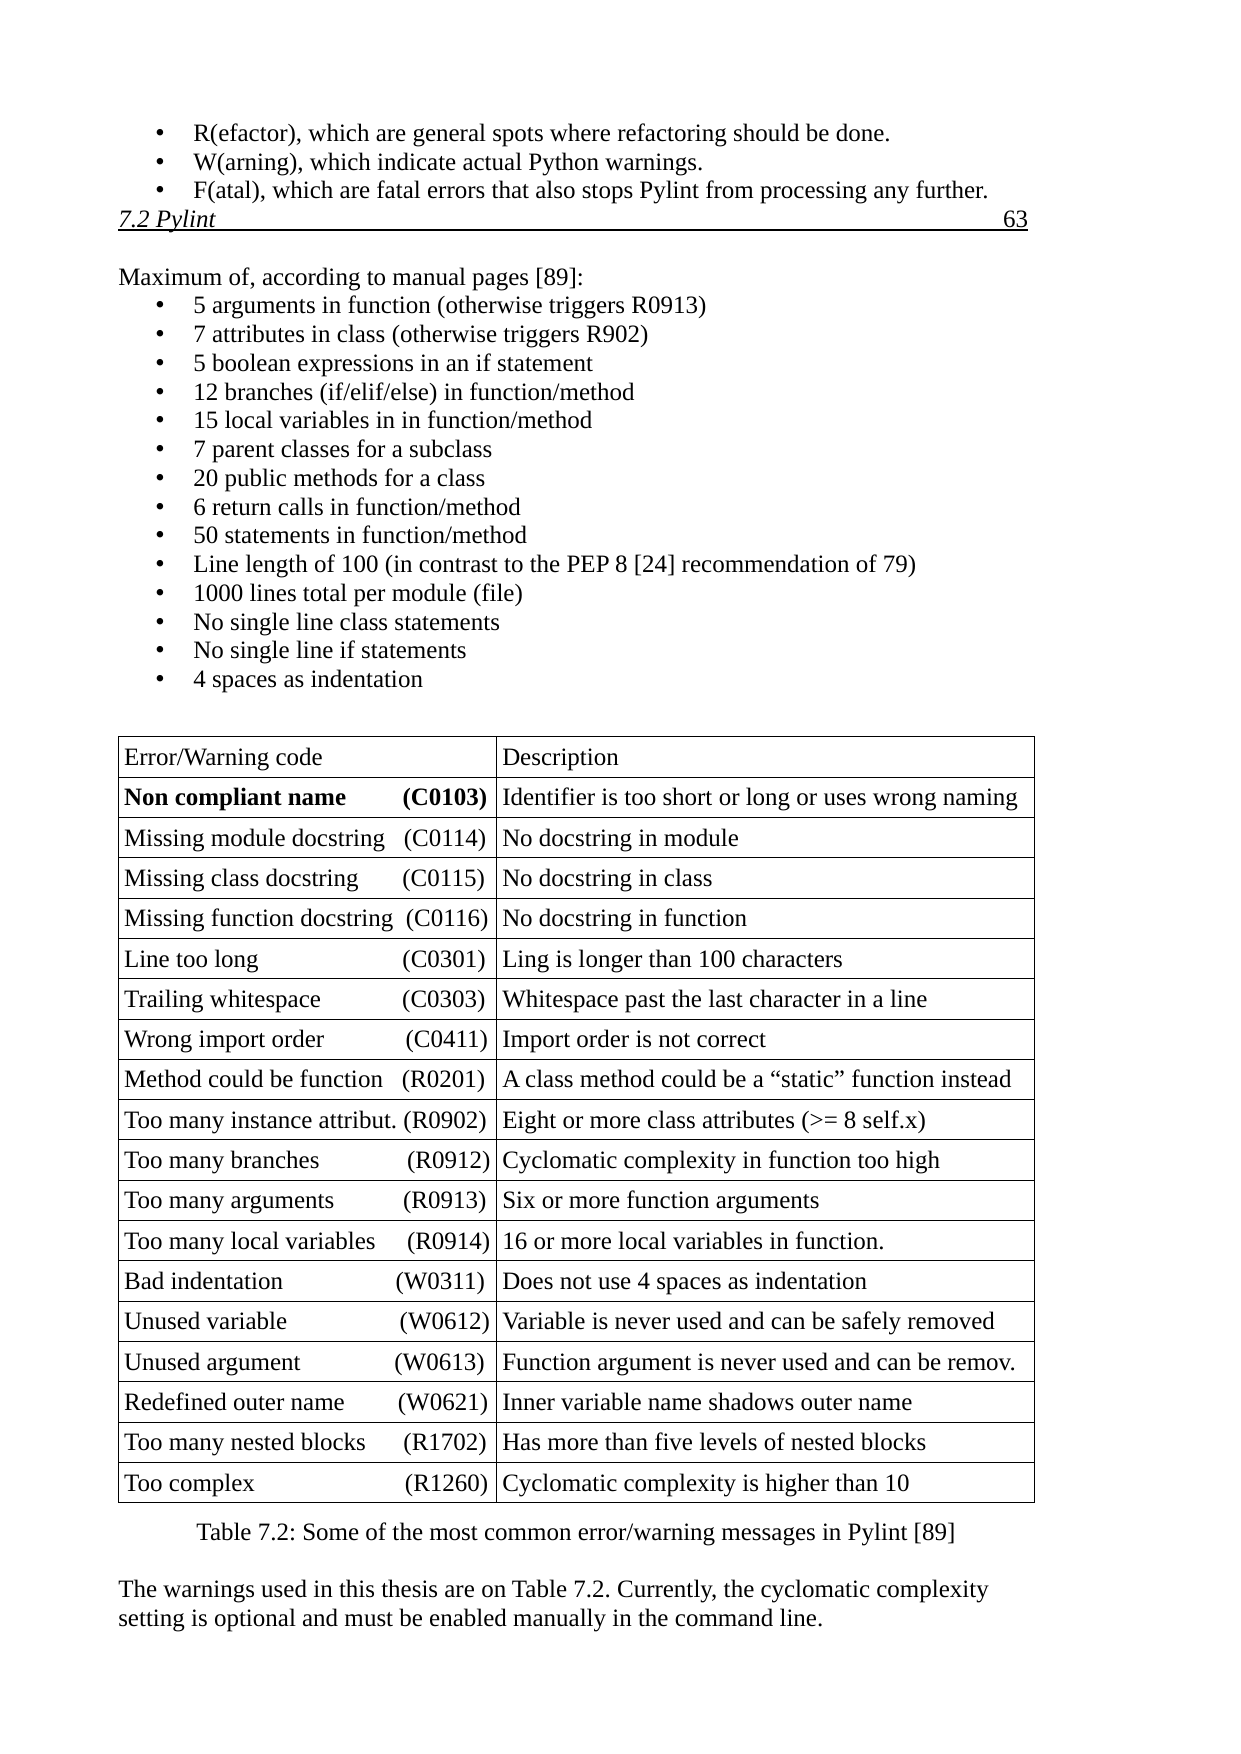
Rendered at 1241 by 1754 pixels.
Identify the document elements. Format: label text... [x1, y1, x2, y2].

table_cell Import order is not correct [497, 1020, 1034, 1059]
table_header Error/Warning code [119, 737, 496, 777]
list 4 spaces as indentation [156, 664, 1033, 693]
text Maximum of, according to manual pages [89]: [118, 262, 1033, 291]
table_cell No docstring in function [497, 899, 1034, 938]
table_cell 16 or more local variables in function. [497, 1221, 1034, 1260]
table_cell Six or more function arguments [497, 1181, 1034, 1220]
table_cell Unused argument (W0613) [119, 1342, 496, 1381]
table_cell Wrong import order (C0411) [119, 1020, 496, 1059]
table_cell Ling is longer than 100 characters [497, 939, 1034, 978]
table_cell Redefined outer name (W0621) [119, 1382, 496, 1422]
list 7 parent classes for a subclass [156, 434, 1033, 463]
table_cell Identifier is too short or long or uses wrong naming [497, 778, 1034, 817]
table_cell Too complex (R1260) [119, 1463, 496, 1502]
table_cell Method could be function (R0201) [119, 1060, 496, 1099]
table_cell A class method could be a “static” function instead [497, 1060, 1034, 1099]
list No single line class statements [156, 607, 1033, 636]
table_cell No docstring in module [497, 818, 1034, 857]
table_cell Trailing whitespace (C0303) [119, 979, 496, 1018]
table_cell Non compliant name (C0103) [119, 778, 496, 817]
list R(efactor), which are general spots where refactoring should be done. [156, 118, 1033, 147]
table_cell Missing module docstring (C0114) [119, 818, 496, 857]
table_cell Inner variable name shadows outer name [497, 1382, 1034, 1422]
list 20 public methods for a class [156, 463, 1033, 492]
table_cell Variable is never used and can be safely removed [497, 1302, 1034, 1341]
list 15 local variables in in function/method [156, 406, 1033, 434]
table_cell Eight or more class attributes (>= 8 self.x) [497, 1100, 1034, 1139]
table_cell Whitespace past the last character in a line [497, 979, 1034, 1018]
list No single line if statements [156, 636, 1033, 664]
table_cell Missing function docstring (C0116) [119, 899, 496, 938]
text 7.2 Pylint 63 [118, 204, 1033, 233]
text Table 7.2: Some of the most common error/warning messages in Pylint [89] [118, 1517, 1033, 1545]
table_cell Too many instance attribut. (R0902) [119, 1100, 496, 1139]
table_cell Line too long (C0301) [119, 939, 496, 978]
list F(atal), which are fatal errors that also stops Pylint from processing any further. [156, 176, 1033, 204]
table_cell No docstring in class [497, 858, 1034, 897]
list 50 statements in function/method [156, 521, 1033, 549]
table_cell Does not use 4 spaces as indentation [497, 1261, 1034, 1301]
list 5 boolean expressions in an if statement [156, 348, 1033, 377]
table_cell Function argument is never used and can be remov. [497, 1342, 1034, 1381]
list W(arning), which indicate actual Python warnings. [156, 147, 1033, 176]
table_cell Cyclomatic complexity in function too high [497, 1140, 1034, 1180]
list 7 attributes in class (otherwise triggers R902) [156, 319, 1033, 348]
list Line length of 100 (in contrast to the PEP 8 [24] recommendation of 79) [156, 549, 1033, 578]
table_cell Cyclomatic complexity is higher than 10 [497, 1463, 1034, 1502]
list 1000 lines total per module (file) [156, 578, 1033, 607]
table_cell Too many arguments (R0913) [119, 1181, 496, 1220]
table_cell Too many nested blocks (R1702) [119, 1423, 496, 1462]
list 6 return calls in function/method [156, 492, 1033, 521]
text The warnings used in this thesis are on Table 7.2. Currently, the cyclomatic complexity setting is optional and must be enabled manually in the command line. [118, 1574, 1033, 1632]
table_cell Has more than five levels of nested blocks [497, 1423, 1034, 1462]
list 12 branches (if/elif/else) in function/method [156, 377, 1033, 406]
table_cell Bad indentation (W0311) [119, 1261, 496, 1301]
table_cell Missing class docstring (C0115) [119, 858, 496, 897]
table_cell Too many local variables (R0914) [119, 1221, 496, 1260]
table_cell Unused variable (W0612) [119, 1302, 496, 1341]
table_header Description [497, 737, 1034, 777]
table_cell Too many branches (R0912) [119, 1140, 496, 1180]
list 5 arguments in function (otherwise triggers R0913) [156, 291, 1033, 319]
